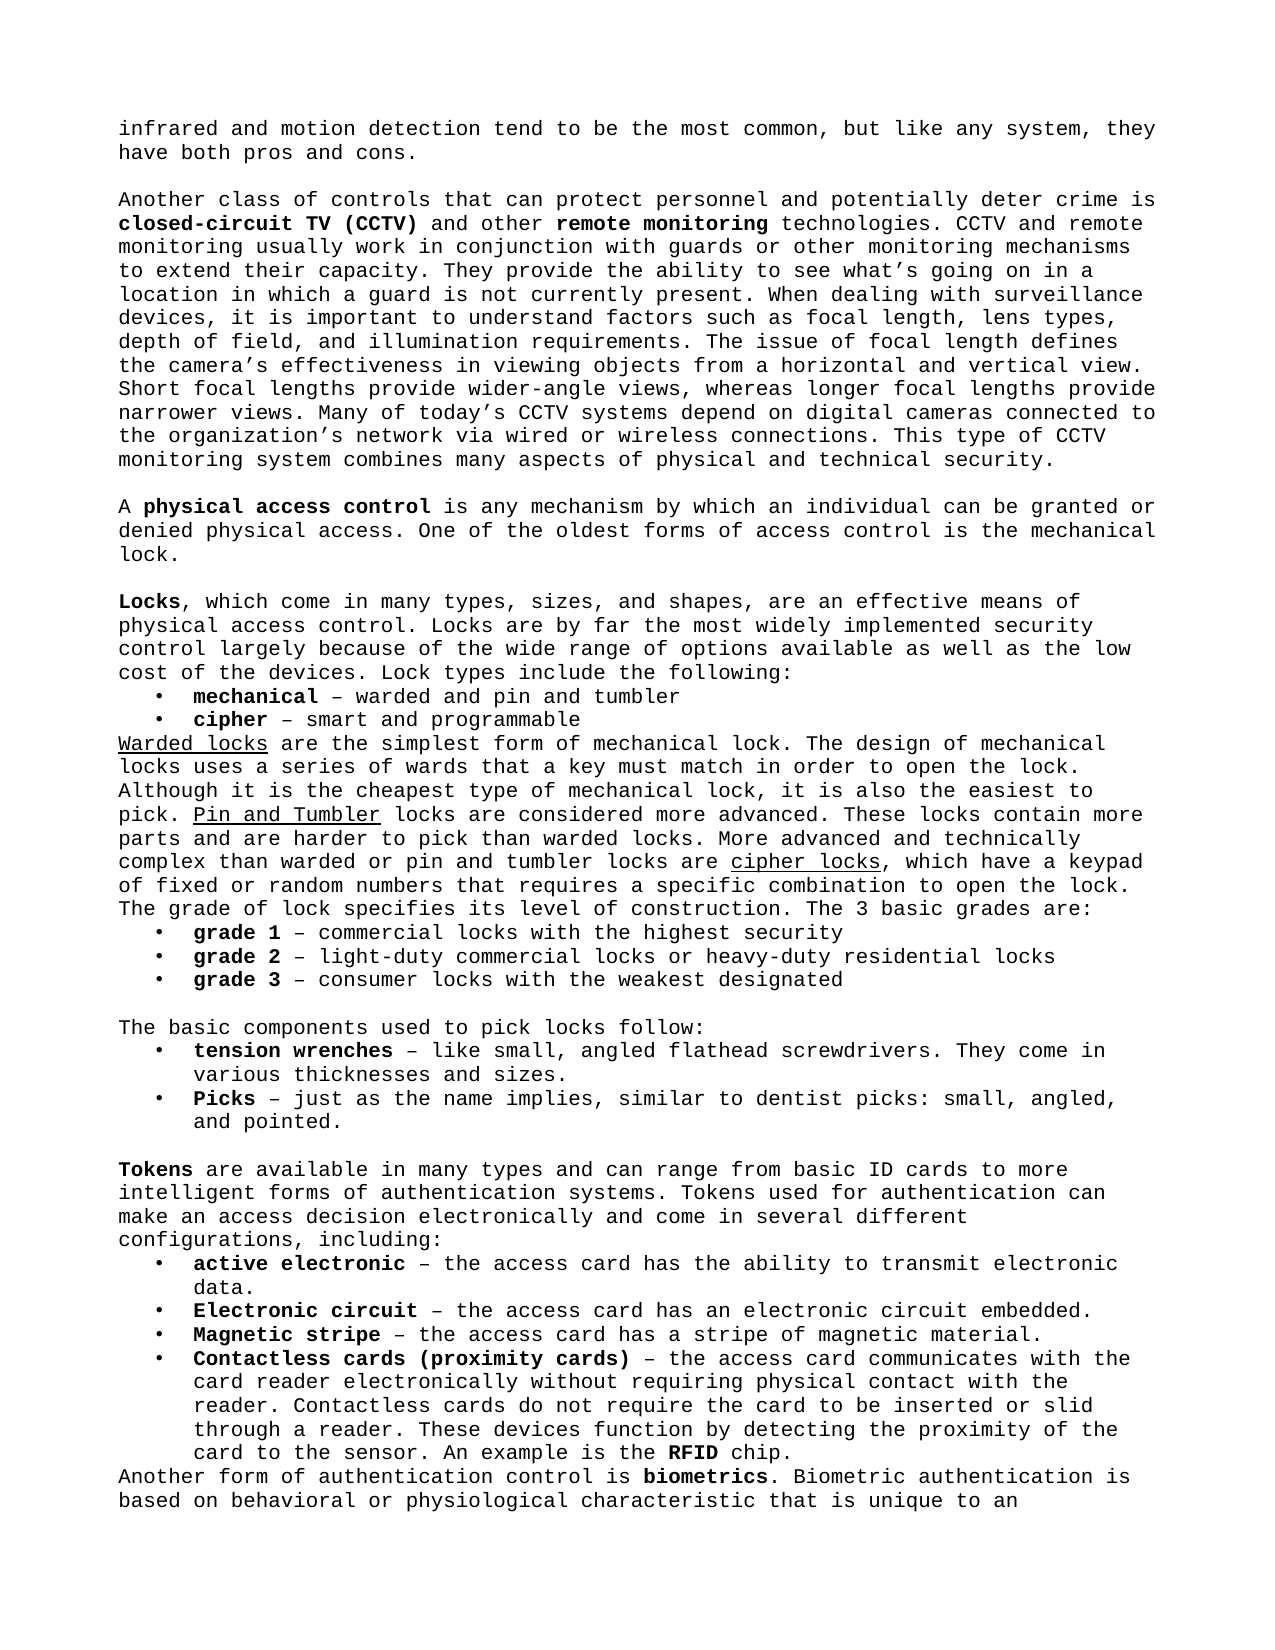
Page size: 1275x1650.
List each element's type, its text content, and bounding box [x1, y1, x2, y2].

text A physical access control is any mechanism by which an individual can be granted or denied physical access. One of the oldest forms of access control is the mechanical lock. [118, 496, 1157, 567]
list tension wrenches – like small, angled flathead screwdrivers. They come in various thicknesses and sizes. [156, 1040, 1157, 1088]
text infrared and motion detection tend to be the most common, but like any system, they have both pros and cons. [118, 118, 1157, 165]
list mechanical – warded and pin and tumbler [156, 686, 1157, 709]
text Tokens are available in many types and can range from basic ID cards to more intelligent forms of authentication systems. Tokens used for authentication can make an access decision electronically and come in several different configurations, including: [118, 1158, 1157, 1253]
text Warded locks are the simplest form of mechanical lock. The design of mechanical locks uses a series of wards that a key must match in order to open the lock. Although it is the cheapest type of mechanical lock, it is also the easiest to pick. Pin and Tumbler locks are considered more advanced. These locks contain more parts and are harder to pick than warded locks. More advanced and technically complex than warded or pin and tumbler locks are cipher locks, which have a keypad of fixed or random numbers that requires a specific combination to open the lock. The grade of lock specifies its level of construction. The 3 basic grades are: [118, 733, 1157, 922]
list active electronic – the access card has the ability to transmit electronic data. [156, 1253, 1157, 1300]
list grade 3 – consumer locks with the weakest designated [156, 969, 1157, 993]
text Another class of controls that can protect personnel and potentially deter crime is closed-circuit TV (CCTV) and other remote monitoring technologies. CCTV and remote monitoring usually work in conjunction with guards or other monitoring mechanisms to extend their capacity. They provide the ability to see what’s going on in a location in which a guard is not currently present. When dealing with surveillance devices, it is important to understand factors such as focal length, lens types, depth of field, and illumination requirements. The issue of focal length defines the camera’s effectiveness in viewing objects from a horizontal and vertical view. Short focal lengths provide wider-angle views, whereas longer focal lengths provide narrower views. Many of today’s CCTV systems depend on digital cameras connected to the organization’s network via wired or wireless connections. This type of CCTV monitoring system combines many aspects of physical and technical security. [118, 189, 1157, 473]
list grade 1 – commercial locks with the highest security [156, 922, 1157, 946]
text Locks, which come in many types, sizes, and shapes, are an effective means of physical access control. Locks are by far the most widely implemented security control largely because of the wide range of options available as well as the low cost of the devices. Lock types include the following: [118, 591, 1157, 686]
text The basic components used to pick locks follow: [118, 1017, 1157, 1040]
list Picks – just as the name implies, similar to dentist picks: small, angled, and pointed. [156, 1088, 1157, 1135]
list grade 2 – light-duty commercial locks or heavy-duty residential locks [156, 946, 1157, 969]
list cipher – smart and programmable [156, 709, 1157, 733]
list Contactless cards (proximity cards) – the access card communicates with the card reader electronically without requiring physical contact with the reader. Contactless cards do not require the card to be inserted or slid through a reader. These devices function by detecting the proximity of the card to the sensor. An example is the RFID chip. [156, 1348, 1157, 1466]
list Electronic circuit – the access card has an electronic circuit embedded. [156, 1300, 1157, 1324]
list Magnetic stripe – the access card has a stripe of magnetic material. [156, 1324, 1157, 1348]
text Another form of authentication control is biometrics. Biometric authentication is based on behavioral or physiological characteristic that is unique to an [118, 1466, 1157, 1513]
